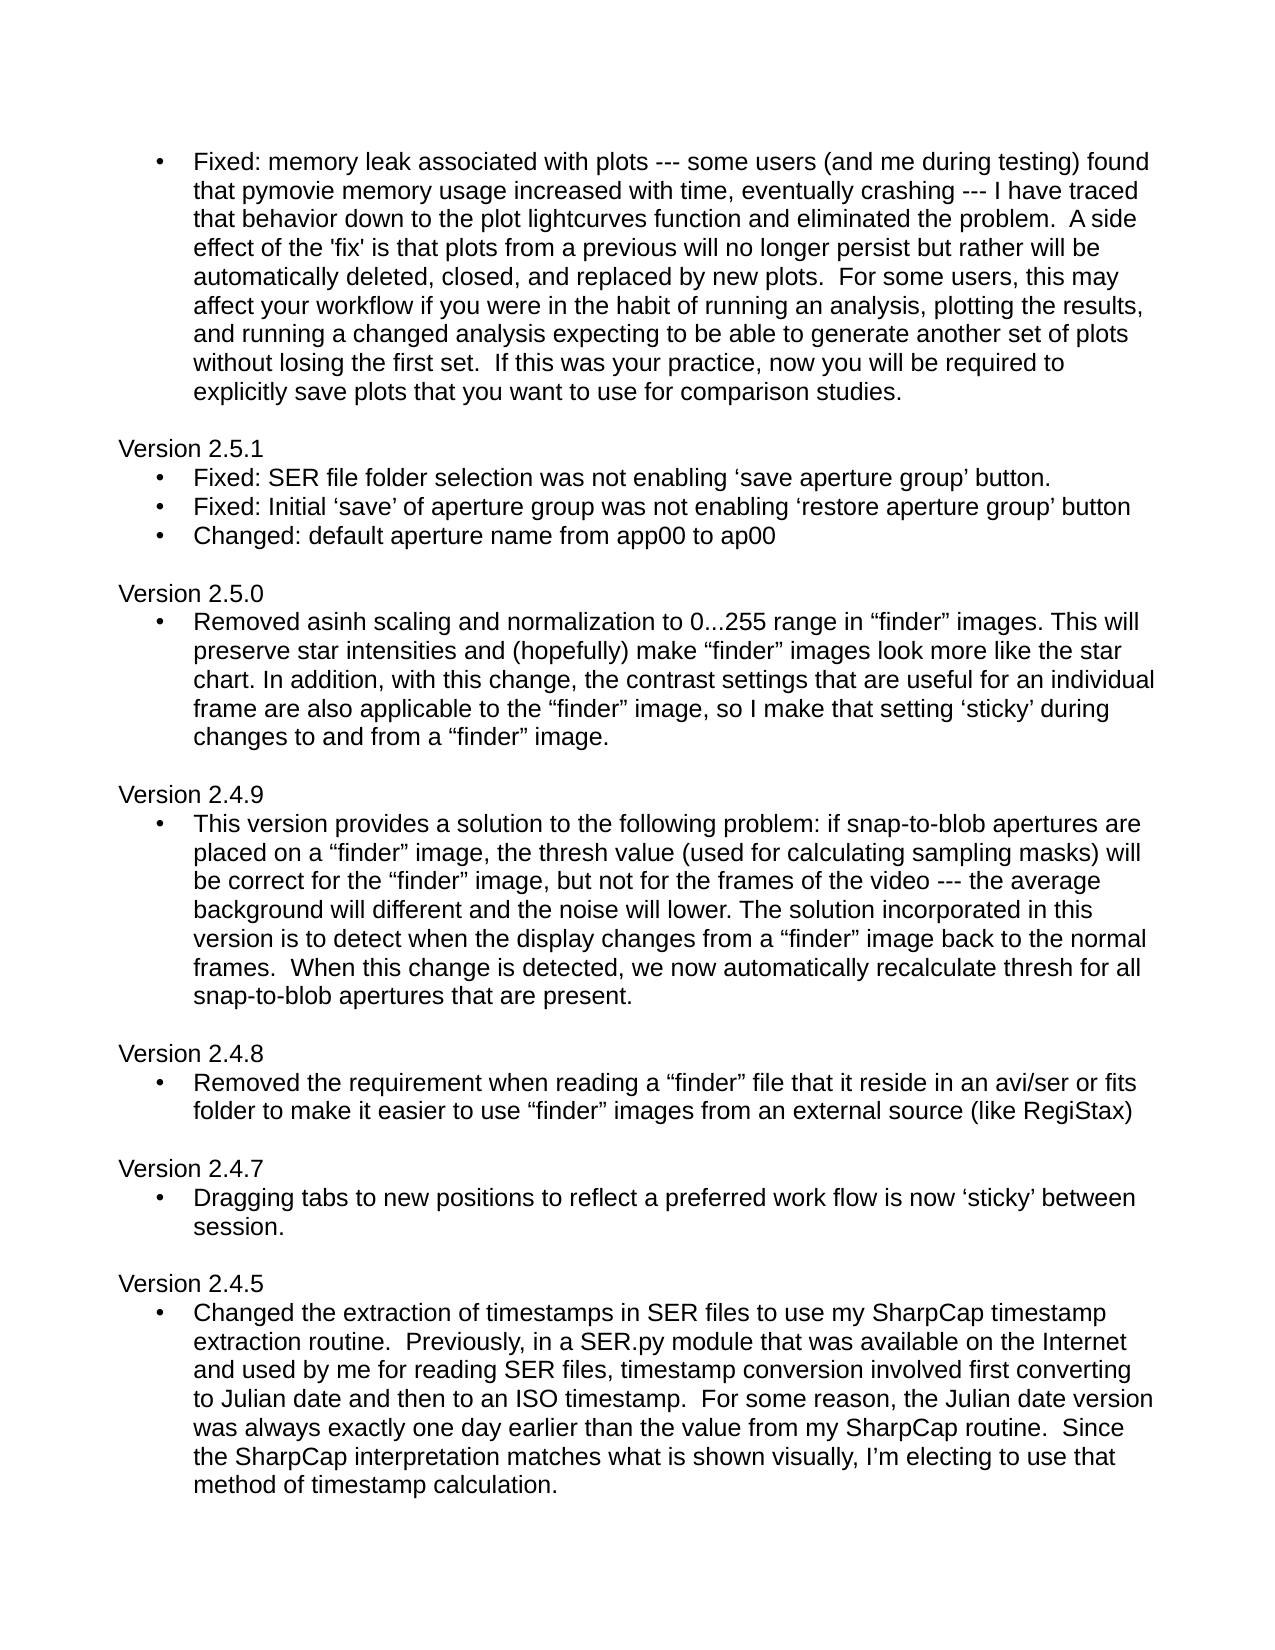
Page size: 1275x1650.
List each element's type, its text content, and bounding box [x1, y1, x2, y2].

text Version 2.4.8 [118, 1039, 1157, 1067]
list Fixed: Initial ‘save’ of aperture group was not enabling ‘restore aperture group’ button [156, 492, 1157, 521]
list Fixed: SER file folder selection was not enabling ‘save aperture group’ button. [156, 463, 1157, 492]
text Version 2.4.9 [118, 780, 1157, 809]
list Removed asinh scaling and normalization to 0...255 range in “finder” images. This will preserve star intensities and (hopefully) make “finder” images look more like the star chart. In addition, with this change, the contrast settings that are useful for an individual frame are also applicable to the “finder” image, so I make that setting ‘sticky’ during changes to and from a “finder” image. [156, 607, 1157, 780]
text Version 2.5.1 [118, 434, 1157, 463]
list Fixed: memory leak associated with plots --- some users (and me during testing) found that pymovie memory usage increased with time, eventually crashing --- I have traced that behavior down to the plot lightcurves function and eliminated the problem. A side effect of the 'fix' is that plots from a previous will no longer persist but rather will be automatically deleted, closed, and replaced by new plots. For some users, this may affect your workflow if you were in the habit of running an analysis, plotting the results, and running a changed analysis expecting to be able to generate another set of plots without losing the first set. If this was your practice, now you will be required to explicitly save plots that you want to use for comparison studies. [156, 147, 1157, 434]
text Version 2.5.0 [118, 578, 1157, 607]
list [156, 118, 1157, 147]
text Version 2.4.7 [118, 1154, 1157, 1183]
list This version provides a solution to the following problem: if snap-to-blob apertures are placed on a “finder” image, the thresh value (used for calculating sampling masks) will be correct for the “finder” image, but not for the frames of the video --- the average background will different and the noise will lower. The solution incorporated in this version is to detect when the display changes from a “finder” image back to the normal frames. When this change is detected, we now automatically recalculate thresh for all snap-to-blob apertures that are present. [156, 809, 1157, 1039]
list Changed the extraction of timestamps in SER files to use my SharpCap timestamp extraction routine. Previously, in a SER.py module that was available on the Internet and used by me for reading SER files, timestamp conversion involved first converting to Julian date and then to an ISO timestamp. For some reason, the Julian date version was always exactly one day earlier than the value from my SharpCap routine. Since the SharpCap interpretation matches what is shown visually, I’m electing to use that method of timestamp calculation. [156, 1298, 1157, 1528]
list Removed the requirement when reading a “finder” file that it reside in an avi/ser or fits folder to make it easier to use “finder” images from an external source (like RegiStax) [156, 1067, 1157, 1154]
text Version 2.4.5 [118, 1269, 1157, 1298]
list Changed: default aperture name from app00 to ap00 [156, 521, 1157, 578]
list Dragging tabs to new positions to reflect a preferred work flow is now ‘sticky’ between session. [156, 1183, 1157, 1269]
